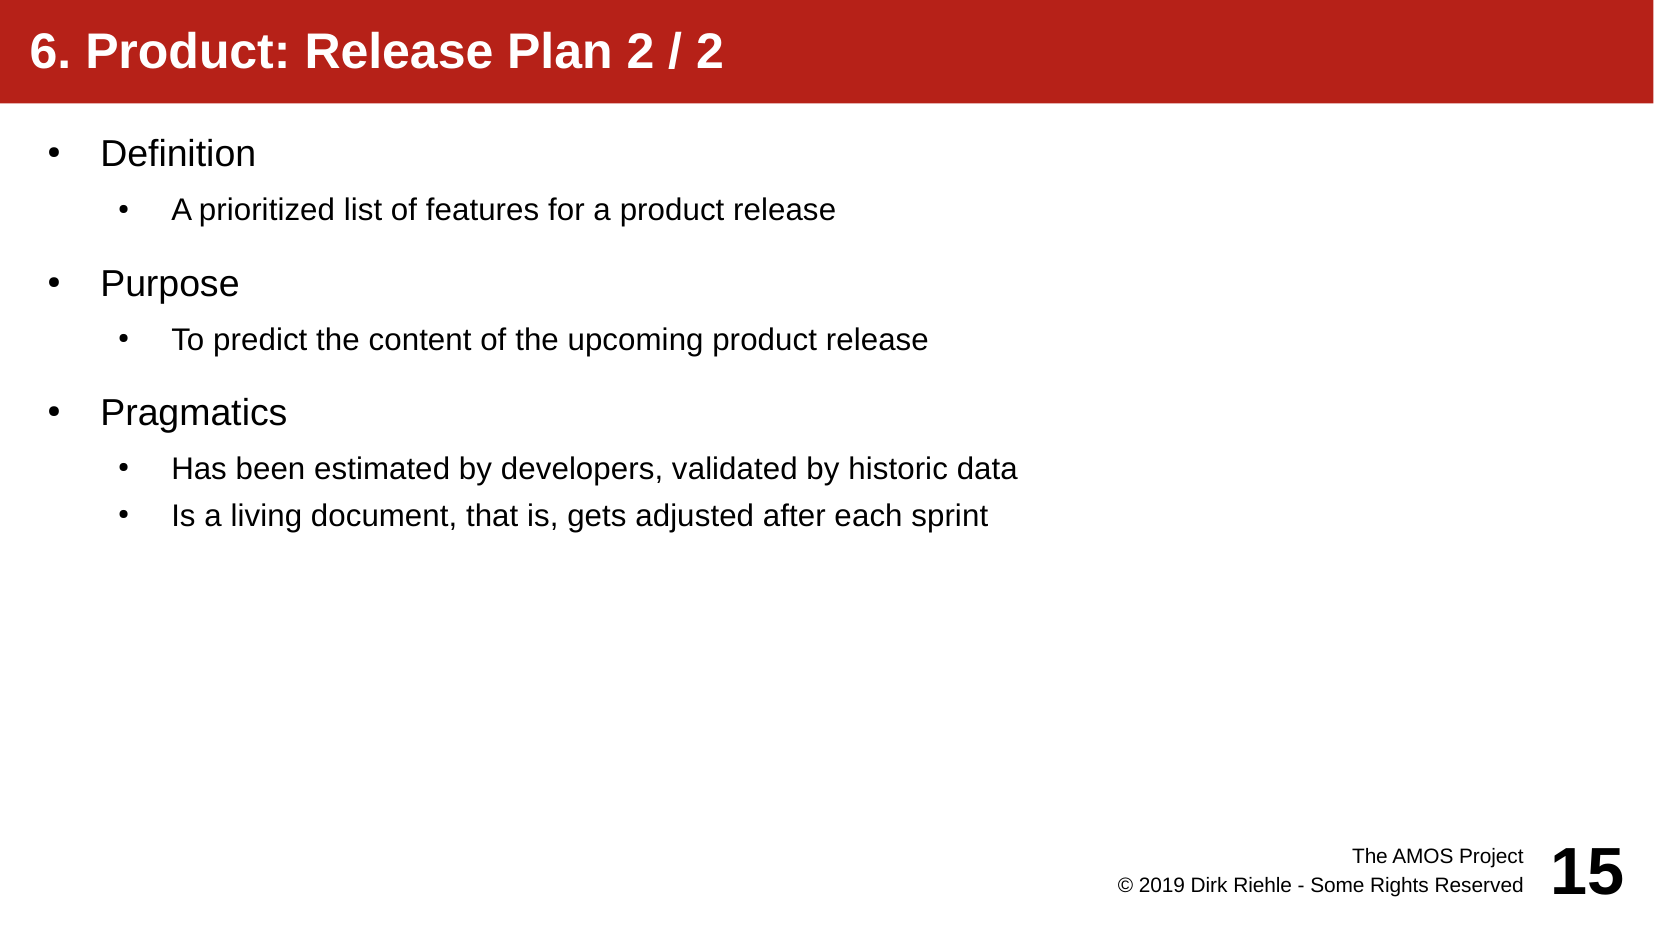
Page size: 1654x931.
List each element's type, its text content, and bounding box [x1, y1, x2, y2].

list Definition A prioritized list of features for a product release Purpose To predict the content of the upcoming product release Pragmatics Has been estimated by developers, validated by historic data Is a living document, that is, gets adjusted after each sprint [29, 132, 1625, 798]
title 6. Product: Release Plan 2 / 2 [0, 0, 1654, 104]
